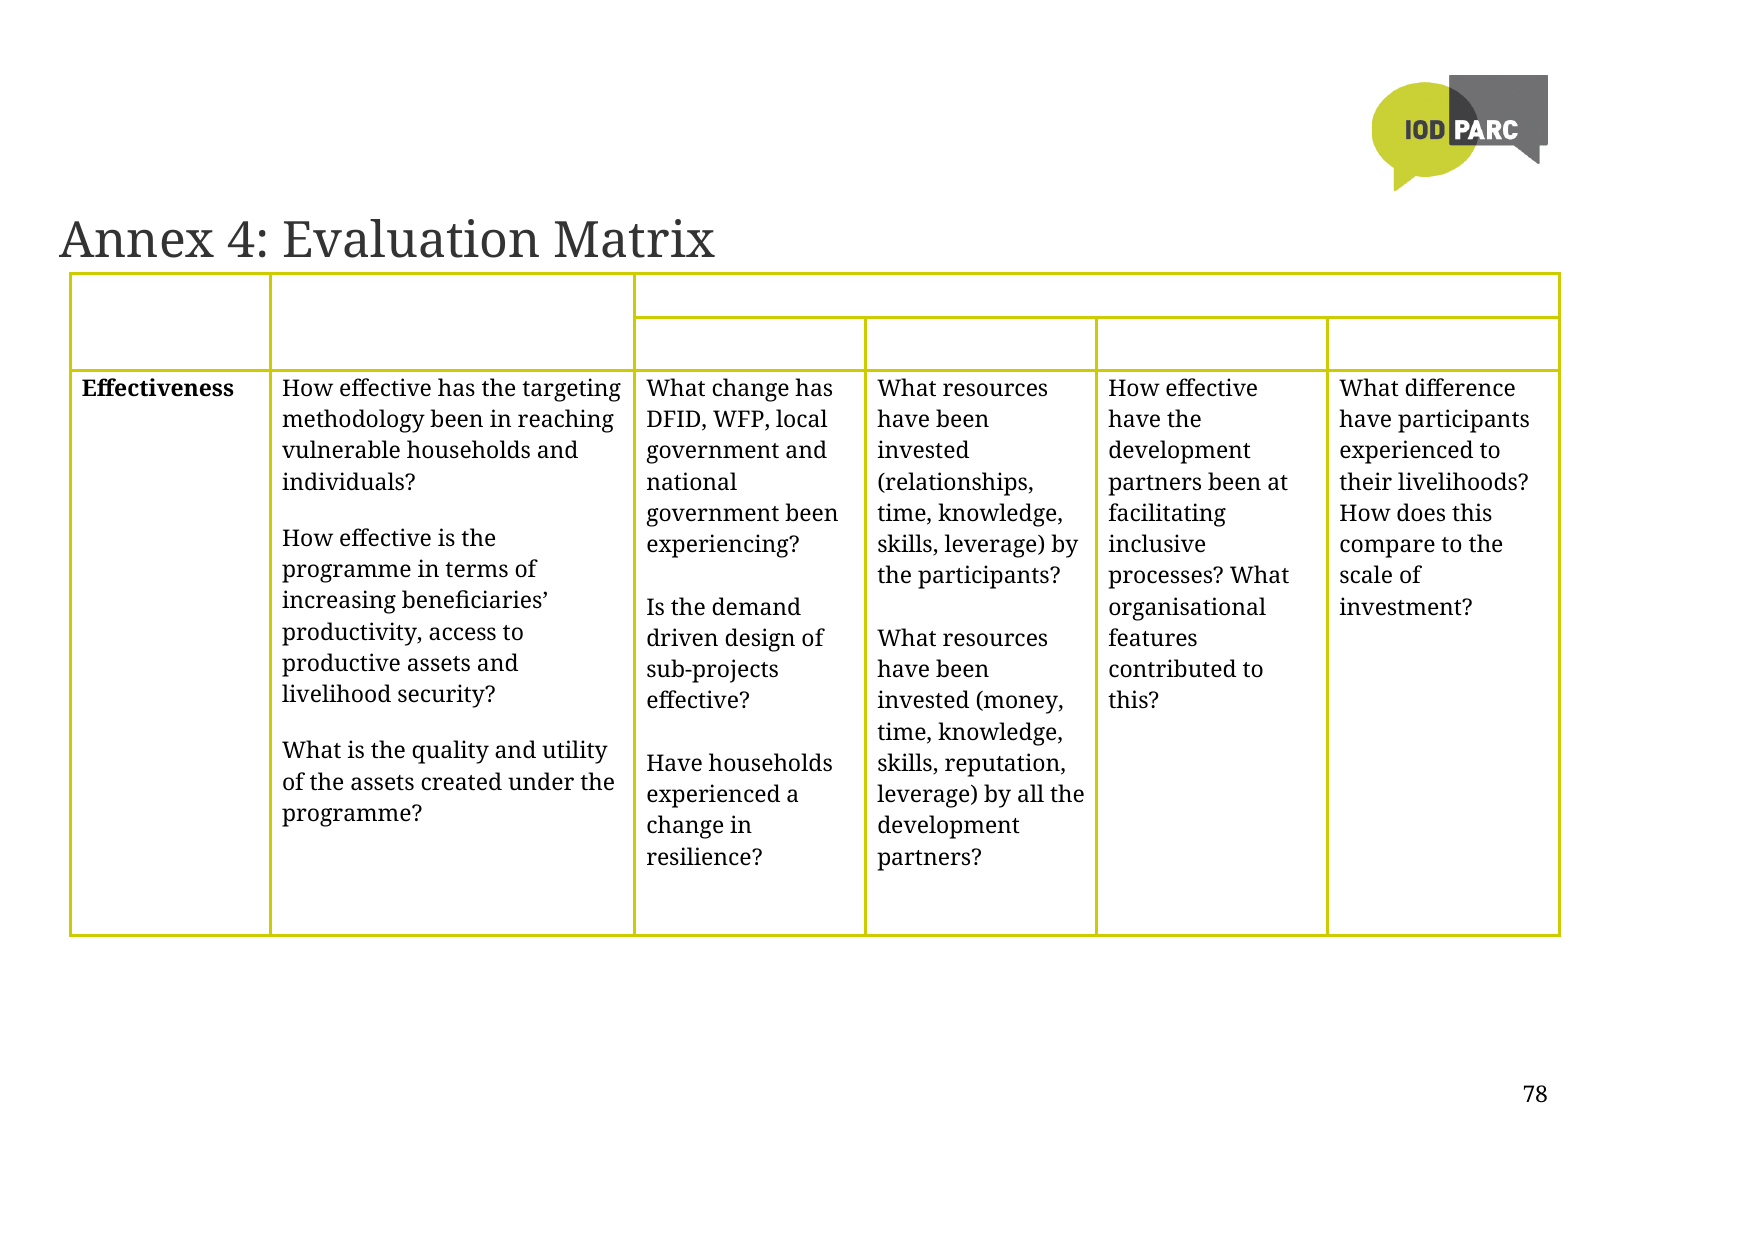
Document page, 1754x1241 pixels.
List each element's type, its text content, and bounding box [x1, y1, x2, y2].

subtitle Annex 4: Evaluation Matrix [59, 203, 1548, 272]
table_cell Product [1329, 319, 1558, 368]
table_cell Inputs [867, 319, 1095, 368]
table_cell What difference have participants experienced to their livelihoods? How does this compare to the scale of investment? [1329, 372, 1558, 934]
table_cell Context [636, 319, 864, 368]
table_cell How effective has the targeting methodology been in reaching vulnerable households and individuals? How effective is the programme in terms of increasing beneficiaries’ productivity, access to productive assets and livelihood security? What is the quality and utility of the assets created under the programme? [272, 372, 633, 934]
table_cell What resources have been invested (relationships, time, knowledge, skills, leverage) by the participants? What resources have been invested (money, time, knowledge, skills, reputation, leverage) by all the development partners? [867, 372, 1095, 934]
table_cell How effective have the development partners been at facilitating inclusive processes? What organisational features contributed to this? [1098, 372, 1326, 934]
table_header Evaluation Criterion [72, 275, 269, 368]
table_header Core Evaluation Questions [272, 275, 633, 368]
table_header Additional Questions [636, 275, 1558, 316]
table_cell Effectiveness [72, 372, 269, 934]
table_cell What change has DFID, WFP, local government and national government been experiencing? Is the demand driven design of sub-projects effective? Have households experienced a change in resilience? [636, 372, 864, 934]
table_cell Process [1098, 319, 1326, 368]
